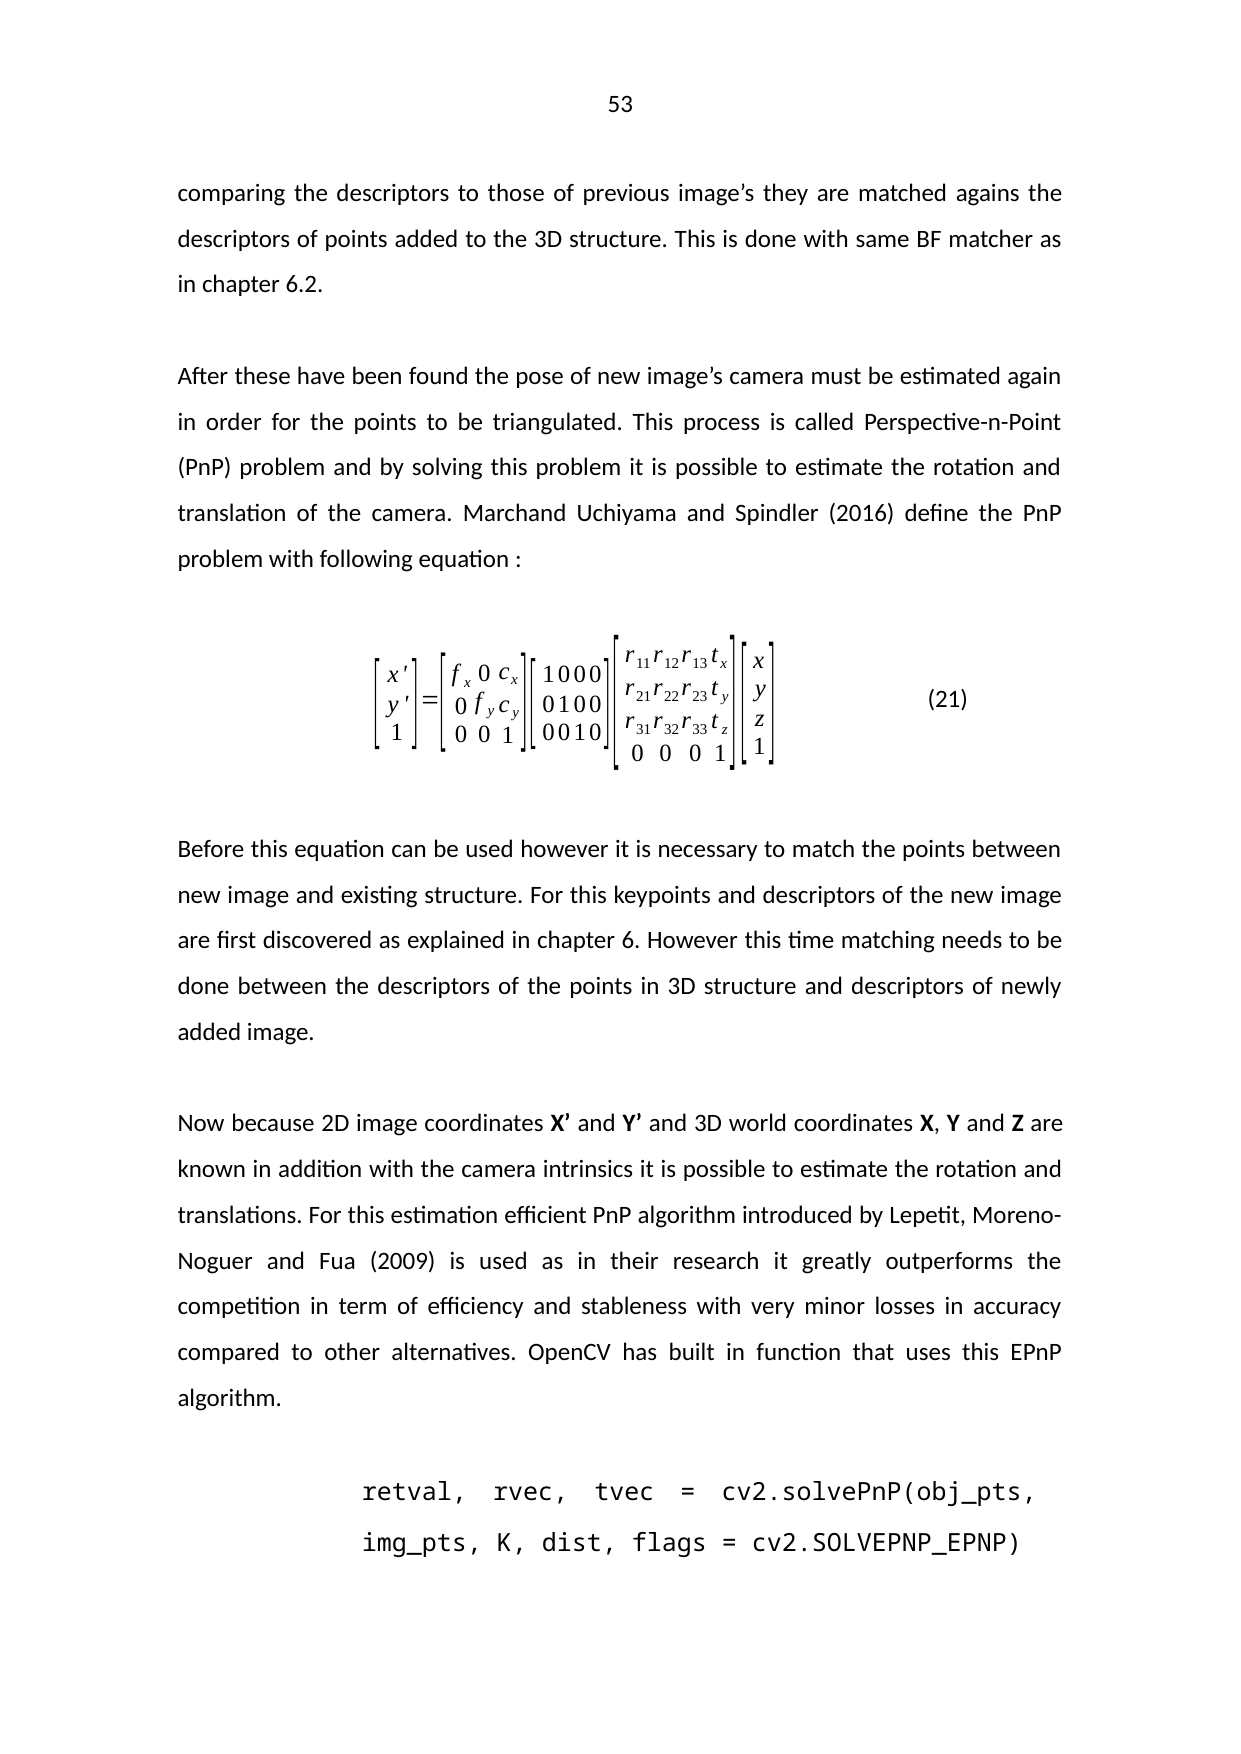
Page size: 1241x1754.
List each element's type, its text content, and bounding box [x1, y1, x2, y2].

text Before this equation can be used however it is necessary to match the points between new image and existing structure. For this keypoints and descriptors of the new image are first discovered as explained in chapter 6. However this time matching needs to be done between the descriptors of the points in 3D structure and descriptors of newly added image. [177, 833, 1063, 1047]
text comparing the descriptors to those of previous image’s they are matched agains the descriptors of points added to the 3D structure. This is done with same BF matcher as in chapter 6.2. [177, 177, 1063, 299]
text retval, rvec, tvec = cv2.solvePnP(obj_pts, img_pts, K, dist, flags = cv2.SOLVEPNP_EPNP) [177, 1473, 1063, 1558]
text (21) [177, 634, 1063, 772]
text Now because 2D image coordinates X’ and Y’ and 3D world coordinates X, Y and Z are known in addition with the camera intrinsics it is possible to estimate the rotation and translations. For this estimation efficient PnP algorithm introduced by Lepetit, Moreno-Noguer and Fua (2009) is used as in their research it greatly outperforms the competition in term of efficiency and stableness with very minor losses in accuracy compared to other alternatives. OpenCV has built in function that uses this EPnP algorithm. [177, 1108, 1063, 1412]
text After these have been found the pose of new image’s camera must be estimated again in order for the points to be triangulated. This process is called Perspective-n-Point (PnP) problem and by solving this problem it is possible to estimate the rotation and translation of the camera. Marchand Uchiyama and Spindler (2016) define the PnP problem with following equation : [177, 360, 1063, 573]
